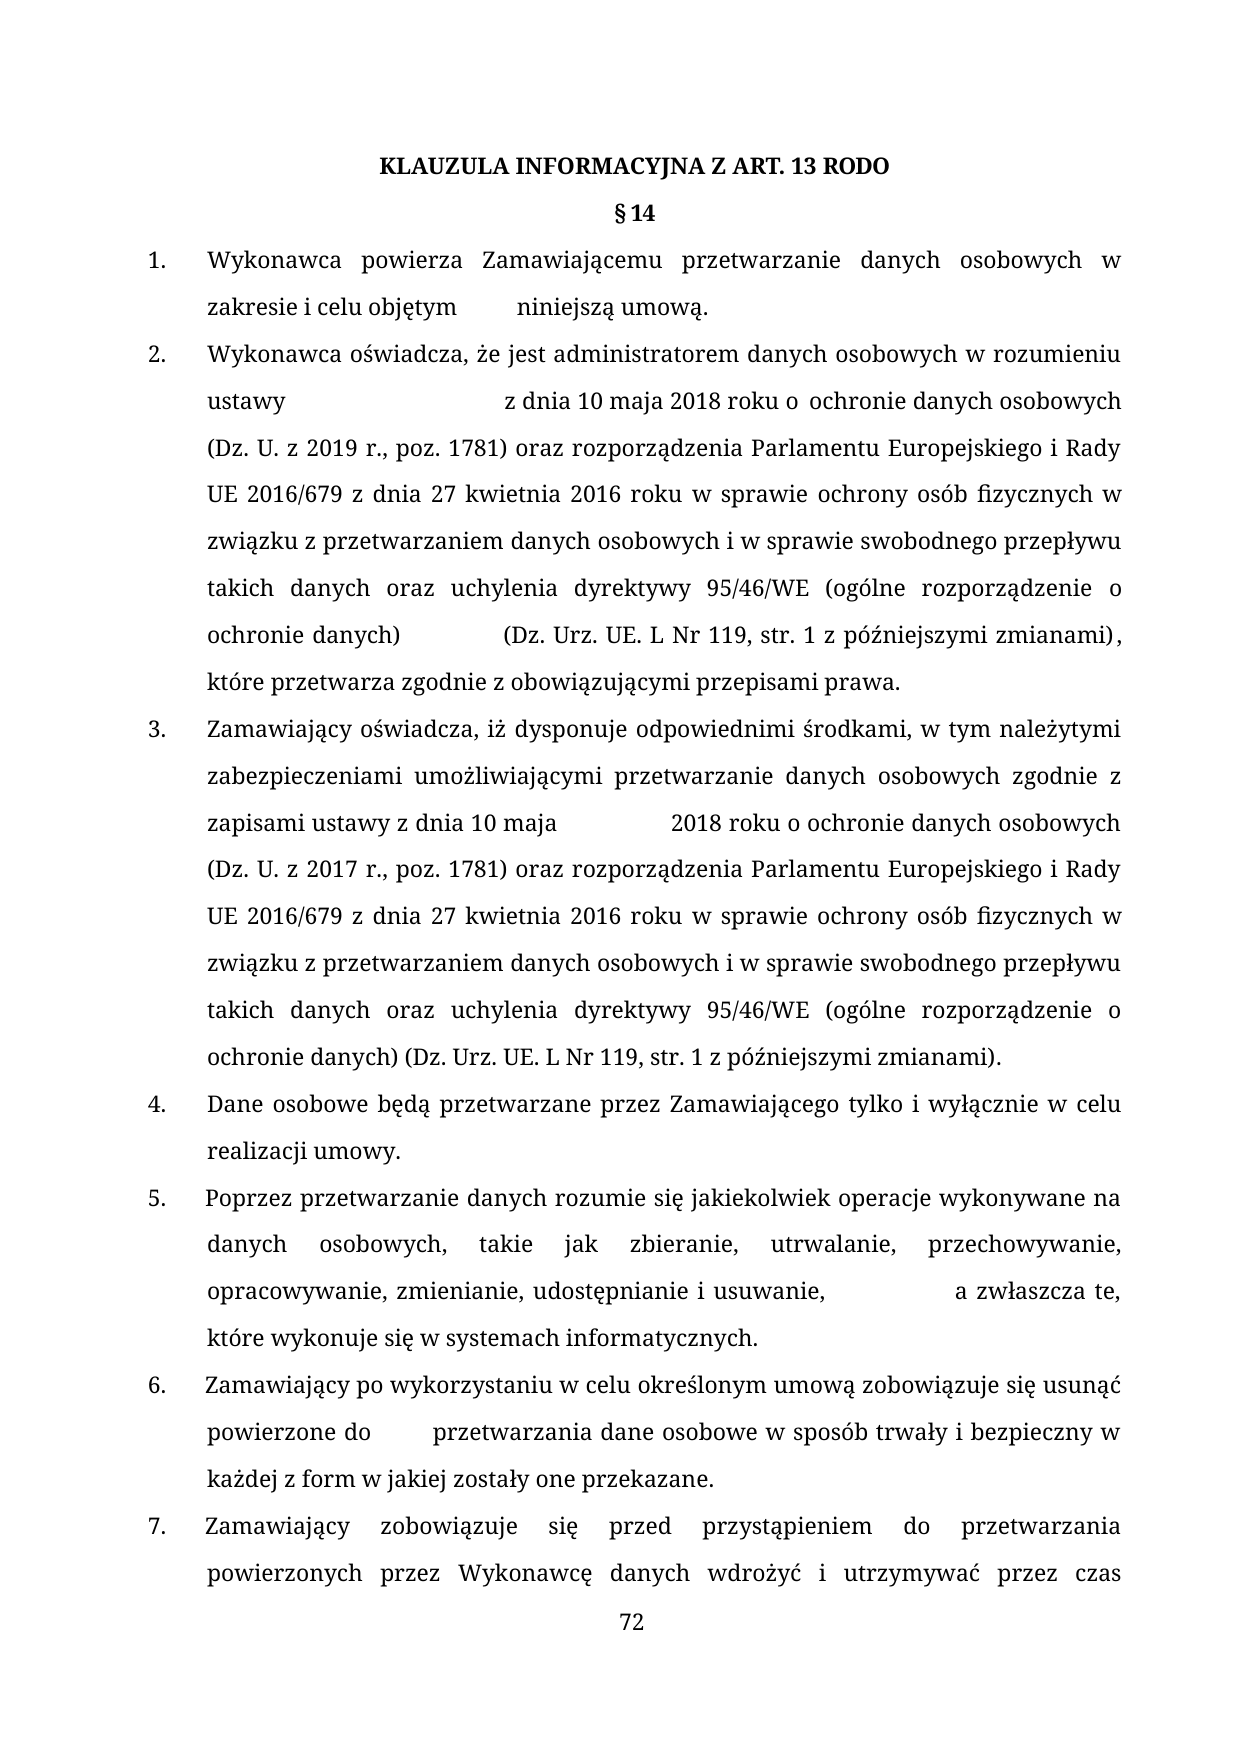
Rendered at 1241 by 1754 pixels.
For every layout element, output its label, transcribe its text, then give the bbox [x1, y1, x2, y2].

text KLAUZULA INFORMACYJNA Z ART. 13 RODO [148, 150, 1122, 182]
list Poprzez przetwarzanie danych rozumie się jakiekolwiek operacje wykonywane na danych osobowych, takie jak zbieranie, utrwalanie, przechowywanie, opracowywanie, zmienianie, udostępnianie i usuwanie, a zwłaszcza te, które wykonuje się w systemach informatycznych. [148, 1182, 1122, 1353]
list Zamawiający po wykorzystaniu w celu określonym umową zobowiązuje się usunąć powierzone do przetwarzania dane osobowe w sposób trwały i bezpieczny w każdej z form w jakiej zostały one przekazane. [148, 1369, 1122, 1494]
list Zamawiający zobowiązuje się przed przystąpieniem do przetwarzania powierzonych przez Wykonawcę danych wdrożyć i utrzymywać przez czas [148, 1510, 1122, 1588]
text 1. Wykonawca powierza Zamawiającemu przetwarzanie danych osobowych w zakresie i celu objętym niniejszą umową. [148, 244, 1122, 322]
text 3. Zamawiający oświadcza, iż dysponuje odpowiednimi środkami, w tym należytymi zabezpieczeniami umożliwiającymi przetwarzanie danych osobowych zgodnie z zapisami ustawy z dnia 10 maja 2018 roku o ochronie danych osobowych (Dz. U. z 2017 r., poz. 1781) oraz rozporządzenia Parlamentu Europejskiego i Rady UE 2016/679 z dnia 27 kwietnia 2016 roku w sprawie ochrony osób fizycznych w związku z przetwarzaniem danych osobowych i w sprawie swobodnego przepływu takich danych oraz uchylenia dyrektywy 95/46/WE (ogólne rozporządzenie o ochronie danych) (Dz. Urz. UE. L Nr 119, str. 1 z późniejszymi zmianami). [148, 713, 1122, 1072]
text 4. Dane osobowe będą przetwarzane przez Zamawiającego tylko i wyłącznie w celu realizacji umowy. [148, 1088, 1122, 1166]
text § 14 [148, 197, 1122, 228]
text 2. Wykonawca oświadcza, że jest administratorem danych osobowych w rozumieniu ustawy z dnia 10 maja 2018 roku o ochronie danych osobowych (Dz. U. z 2019 r., poz. 1781) oraz rozporządzenia Parlamentu Europejskiego i Rady UE 2016/679 z dnia 27 kwietnia 2016 roku w sprawie ochrony osób fizycznych w związku z przetwarzaniem danych osobowych i w sprawie swobodnego przepływu takich danych oraz uchylenia dyrektywy 95/46/WE (ogólne rozporządzenie o ochronie danych) (Dz. Urz. UE. L Nr 119, str. 1 z późniejszymi zmianami), które przetwarza zgodnie z obowiązującymi przepisami prawa. [148, 338, 1122, 697]
